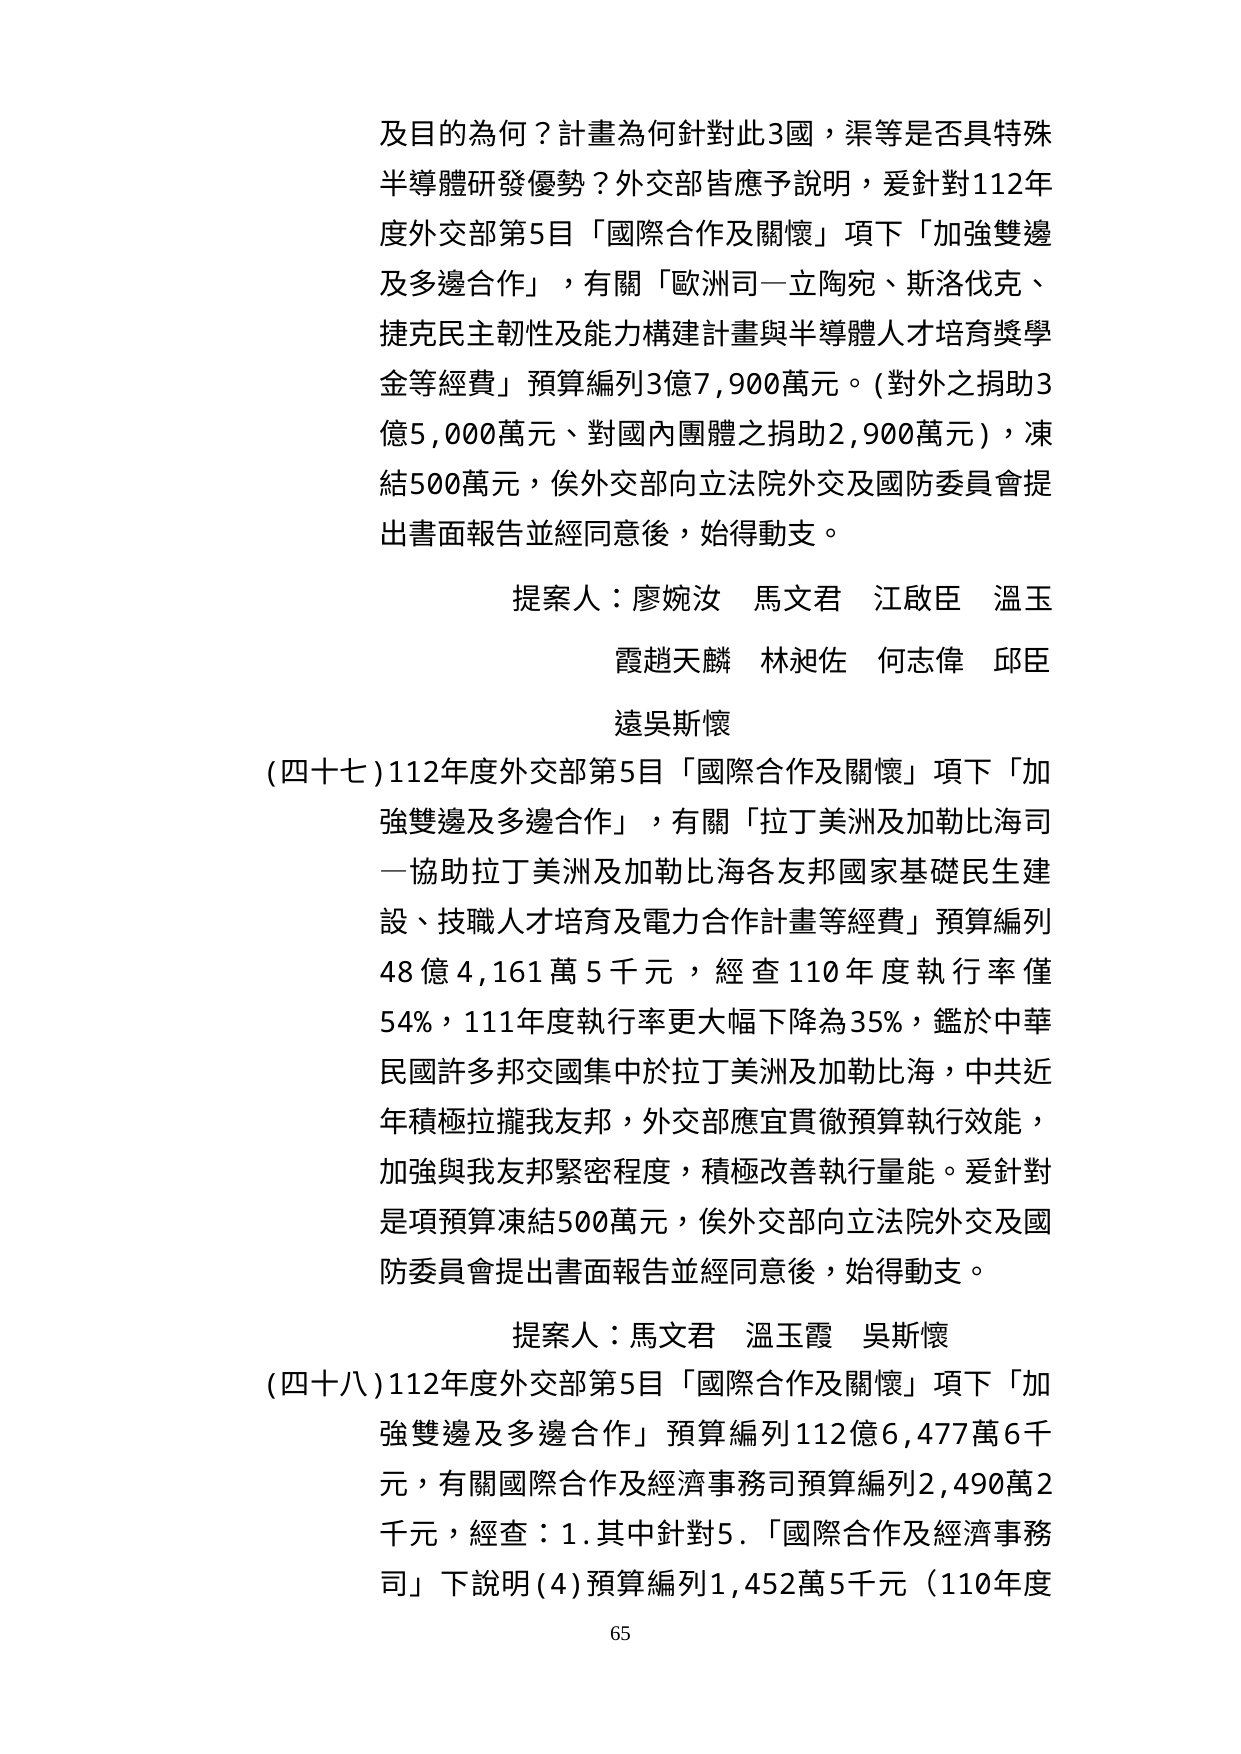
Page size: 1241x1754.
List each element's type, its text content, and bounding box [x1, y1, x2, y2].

text 及目的為何？計畫為何針對此3國，渠等是否具特殊半導體研發優勢？外交部皆應予說明，爰針對112年度外交部第5目「國際合作及關懷」項下「加強雙邊及多邊合作」，有關「歐洲司—立陶宛、斯洛伐克、捷克民主韌性及能力構建計畫與半導體人才培育獎學金等經費」預算編列3億7,900萬元。(對外之捐助3億5,000萬元、對國內團體之捐助2,900萬元)，凍結500萬元，俟外交部向立法院外交及國防委員會提出書面報告並經同意後，始得動支。 [262, 105, 1053, 555]
text 提案人：馬文君 溫玉霞 吳斯懷 [512, 1292, 1053, 1355]
text (四十八)112年度外交部第5目「國際合作及關懷」項下「加強雙邊及多邊合作」預算編列112億6,477萬6千元，有關國際合作及經濟事務司預算編列2,490萬2千元，經查：1.其中針對5.「國際合作及經濟事務司」下說明(4)預算編列1,452萬5千元（110年度 [262, 1355, 1053, 1605]
text (四十七)112年度外交部第5目「國際合作及關懷」項下「加強雙邊及多邊合作」，有關「拉丁美洲及加勒比海司—協助拉丁美洲及加勒比海各友邦國家基礎民生建設、技職人才培育及電力合作計畫等經費」預算編列48億4,161萬5千元，經查110年度執行率僅54%，111年度執行率更大幅下降為35%，鑑於中華民國許多邦交國集中於拉丁美洲及加勒比海，中共近年積極拉攏我友邦，外交部應宜貫徹預算執行效能，加強與我友邦緊密程度，積極改善執行量能。爰針對是項預算凍結500萬元，俟外交部向立法院外交及國防委員會提出書面報告並經同意後，始得動支。 [262, 742, 1053, 1292]
text 提案人：廖婉汝 馬文君 江啟臣 溫玉霞趙天麟 林昶佐 何志偉 邱臣遠吳斯懷 [512, 555, 1053, 742]
